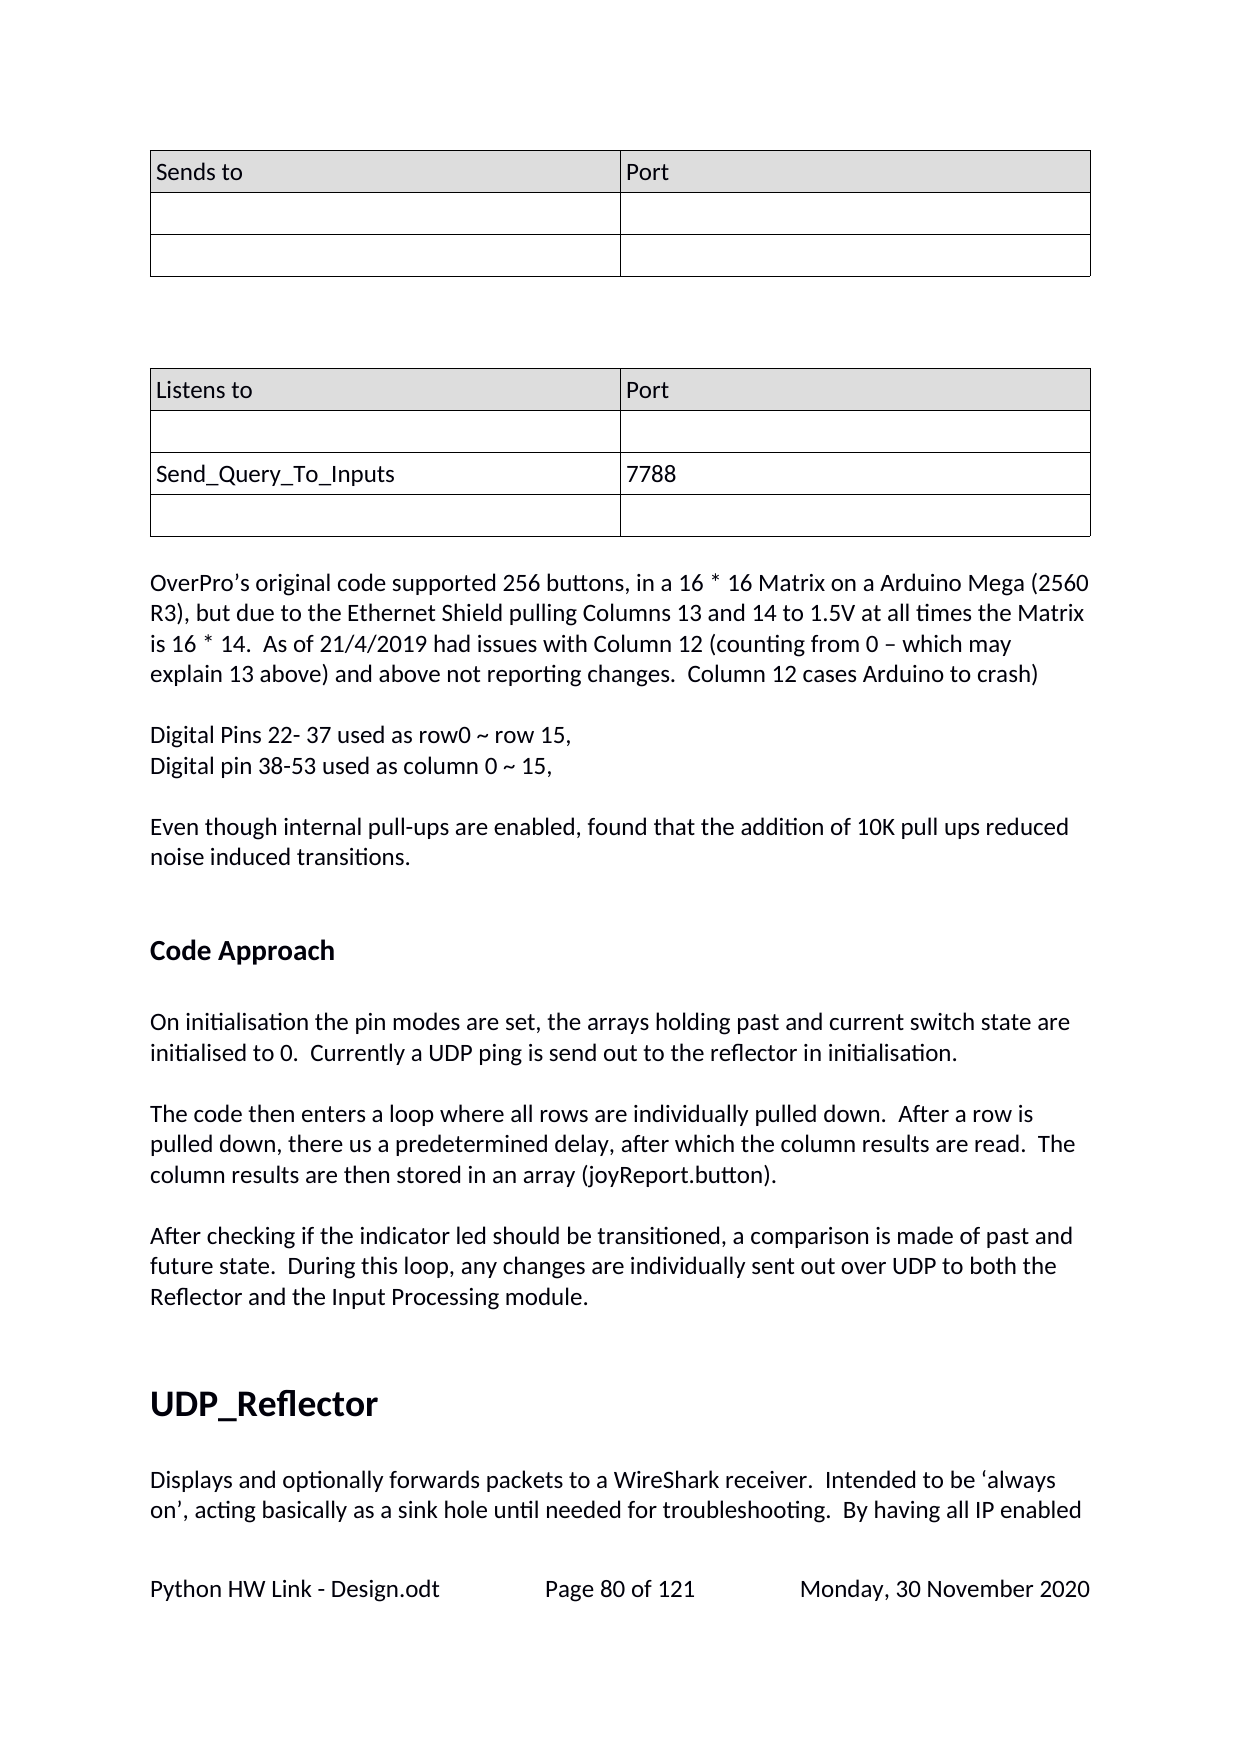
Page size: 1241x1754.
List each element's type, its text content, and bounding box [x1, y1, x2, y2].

subtitle UDP_Reflector [150, 1379, 1090, 1425]
table_header Sends to [151, 151, 620, 192]
table_cell [621, 411, 1090, 452]
table_cell [621, 193, 1090, 234]
table_cell [151, 495, 620, 536]
table_header Listens to [151, 369, 620, 410]
text The code then enters a loop where all rows are individually pulled down. After a row is pulled down, there us a predetermined delay, after which the column results are read. The column results are then stored in an array (joyReport.button). [150, 1098, 1090, 1189]
table_cell [151, 411, 620, 452]
subtitle Code Approach [150, 932, 1090, 967]
table_header Port [621, 151, 1090, 192]
table_cell [621, 495, 1090, 536]
table_header Port [621, 369, 1090, 410]
text Digital Pins 22- 37 used as row0 ~ row 15, [150, 719, 1090, 750]
table_cell [151, 235, 620, 276]
table_cell [151, 193, 620, 234]
table_cell [621, 235, 1090, 276]
table_cell 7788 [621, 453, 1090, 494]
text Digital pin 38-53 used as column 0 ~ 15, [150, 750, 1090, 781]
text Even though internal pull-ups are enabled, found that the addition of 10K pull ups reduced noise induced transitions. [150, 811, 1090, 872]
text After checking if the indicator led should be transitioned, a comparison is made of past and future state. During this loop, any changes are individually sent out over UDP to both the Reflector and the Input Processing module. [150, 1220, 1090, 1311]
text On initialisation the pin modes are set, the arrays holding past and current switch state are initialised to 0. Currently a UDP ping is send out to the reflector in initialisation. [150, 1006, 1090, 1067]
text Displays and optionally forwards packets to a WireShark receiver. Intended to be ‘always on’, acting basically as a sink hole until needed for troubleshooting. By having all IP enabled [150, 1464, 1090, 1525]
table_cell Send_Query_To_Inputs [151, 453, 620, 494]
text OverPro’s original code supported 256 buttons, in a 16 * 16 Matrix on a Arduino Mega (2560 R3), but due to the Ethernet Shield pulling Columns 13 and 14 to 1.5V at all times the Matrix is 16 * 14. As of 21/4/2019 had issues with Column 12 (counting from 0 – which may explain 13 above) and above not reporting changes. Column 12 cases Arduino to crash) [150, 567, 1090, 689]
